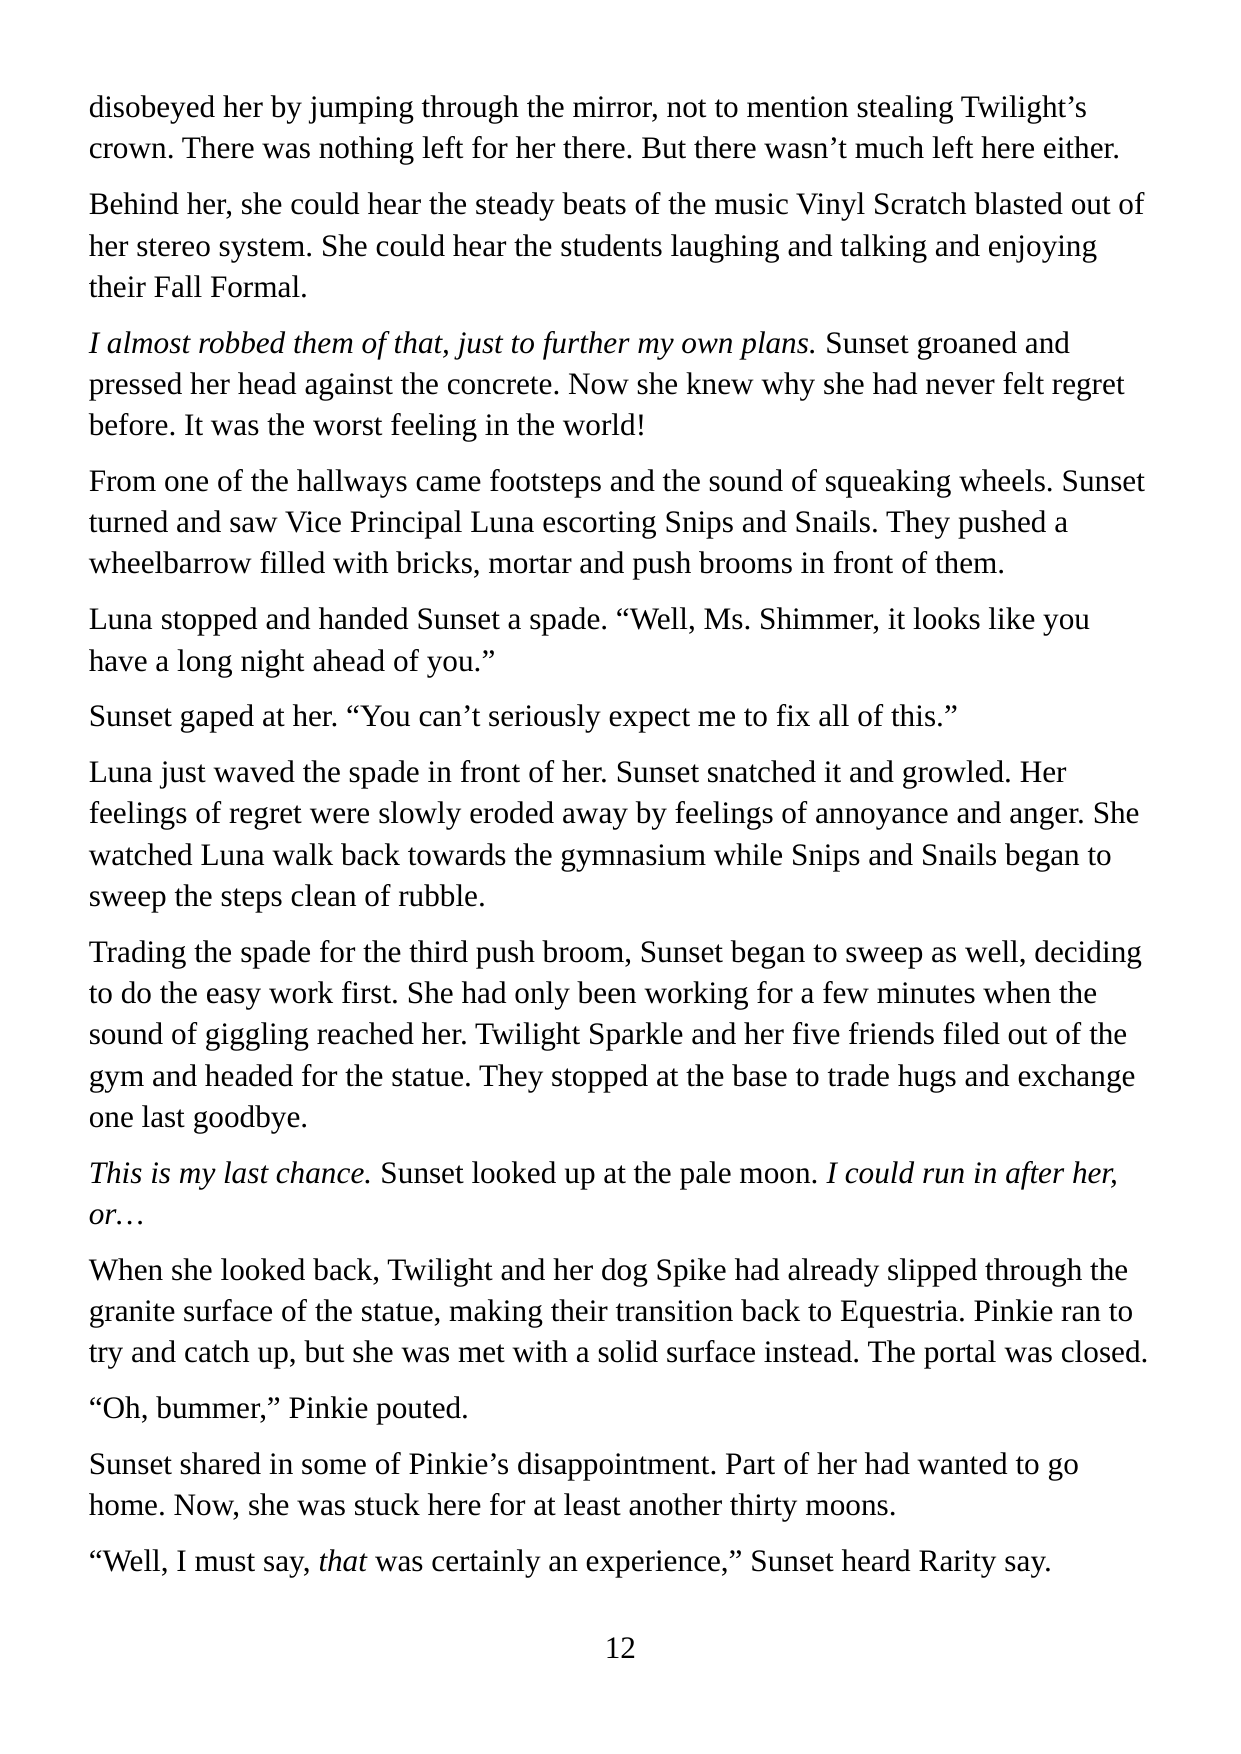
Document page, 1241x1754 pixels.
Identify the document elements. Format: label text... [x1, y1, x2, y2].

text Behind her, she could hear the steady beats of the music Vinyl Scratch blasted out of her stereo system. She could hear the students laughing and talking and enjoying their Fall Formal. [88, 186, 1152, 304]
text Luna stopped and handed Sunset a spade. “Well, Ms. Shimmer, it looks like you have a long night ahead of you.” [88, 601, 1152, 678]
text disobeyed her by jumping through the mirror, not to mention stealing Twilight’s crown. There was nothing left for her there. But there wasn’t much left here either. [88, 88, 1152, 166]
text When she looked back, Twilight and her dog Spike had already slipped through the granite surface of the statue, making their transition back to Equestria. Pinkie ran to try and catch up, but she was met with a solid surface instead. The portal was closed. [88, 1251, 1152, 1369]
text I almost robbed them of that, just to further my own plans. Sunset groaned and pressed her head against the concrete. Now she knew why she had never felt regret before. It was the worst feeling in the world! [88, 324, 1152, 442]
text From one of the hallways came footsteps and the sound of squeaking wheels. Sunset turned and saw Vice Principal Luna escorting Snips and Snails. They pushed a wheelbarrow filled with bricks, mortar and push brooms in front of them. [88, 462, 1152, 581]
text Trading the spade for the third push broom, Sunset began to sweep as well, deciding to do the easy work first. She had only been working for a few minutes when the sound of giggling reached her. Twilight Sparkle and her five friends filed out of the gym and headed for the statue. They stopped at the base to trade hugs and exchange one last goodbye. [88, 933, 1152, 1134]
text “Well, I must say, that was certainly an experience,” Sunset heard Rarity say. [88, 1542, 1152, 1578]
text This is my last chance. Sunset looked up at the pale moon. I could run in after her, or… [88, 1154, 1152, 1231]
text “Oh, bummer,” Pinkie pouted. [88, 1389, 1152, 1425]
text Luna just waved the spade in front of her. Sunset snatched it and growled. Her feelings of regret were slowly eroded away by feelings of annoyance and anger. She watched Luna walk back towards the gymnasium while Snips and Snails began to sweep the steps clean of rubble. [88, 753, 1152, 913]
text Sunset gaped at her. “You can’t seriously expect me to fix all of this.” [88, 698, 1152, 734]
text Sunset shared in some of Pinkie’s disappointment. Part of her had wanted to go home. Now, she was stuck here for at least another thirty moons. [88, 1445, 1152, 1522]
